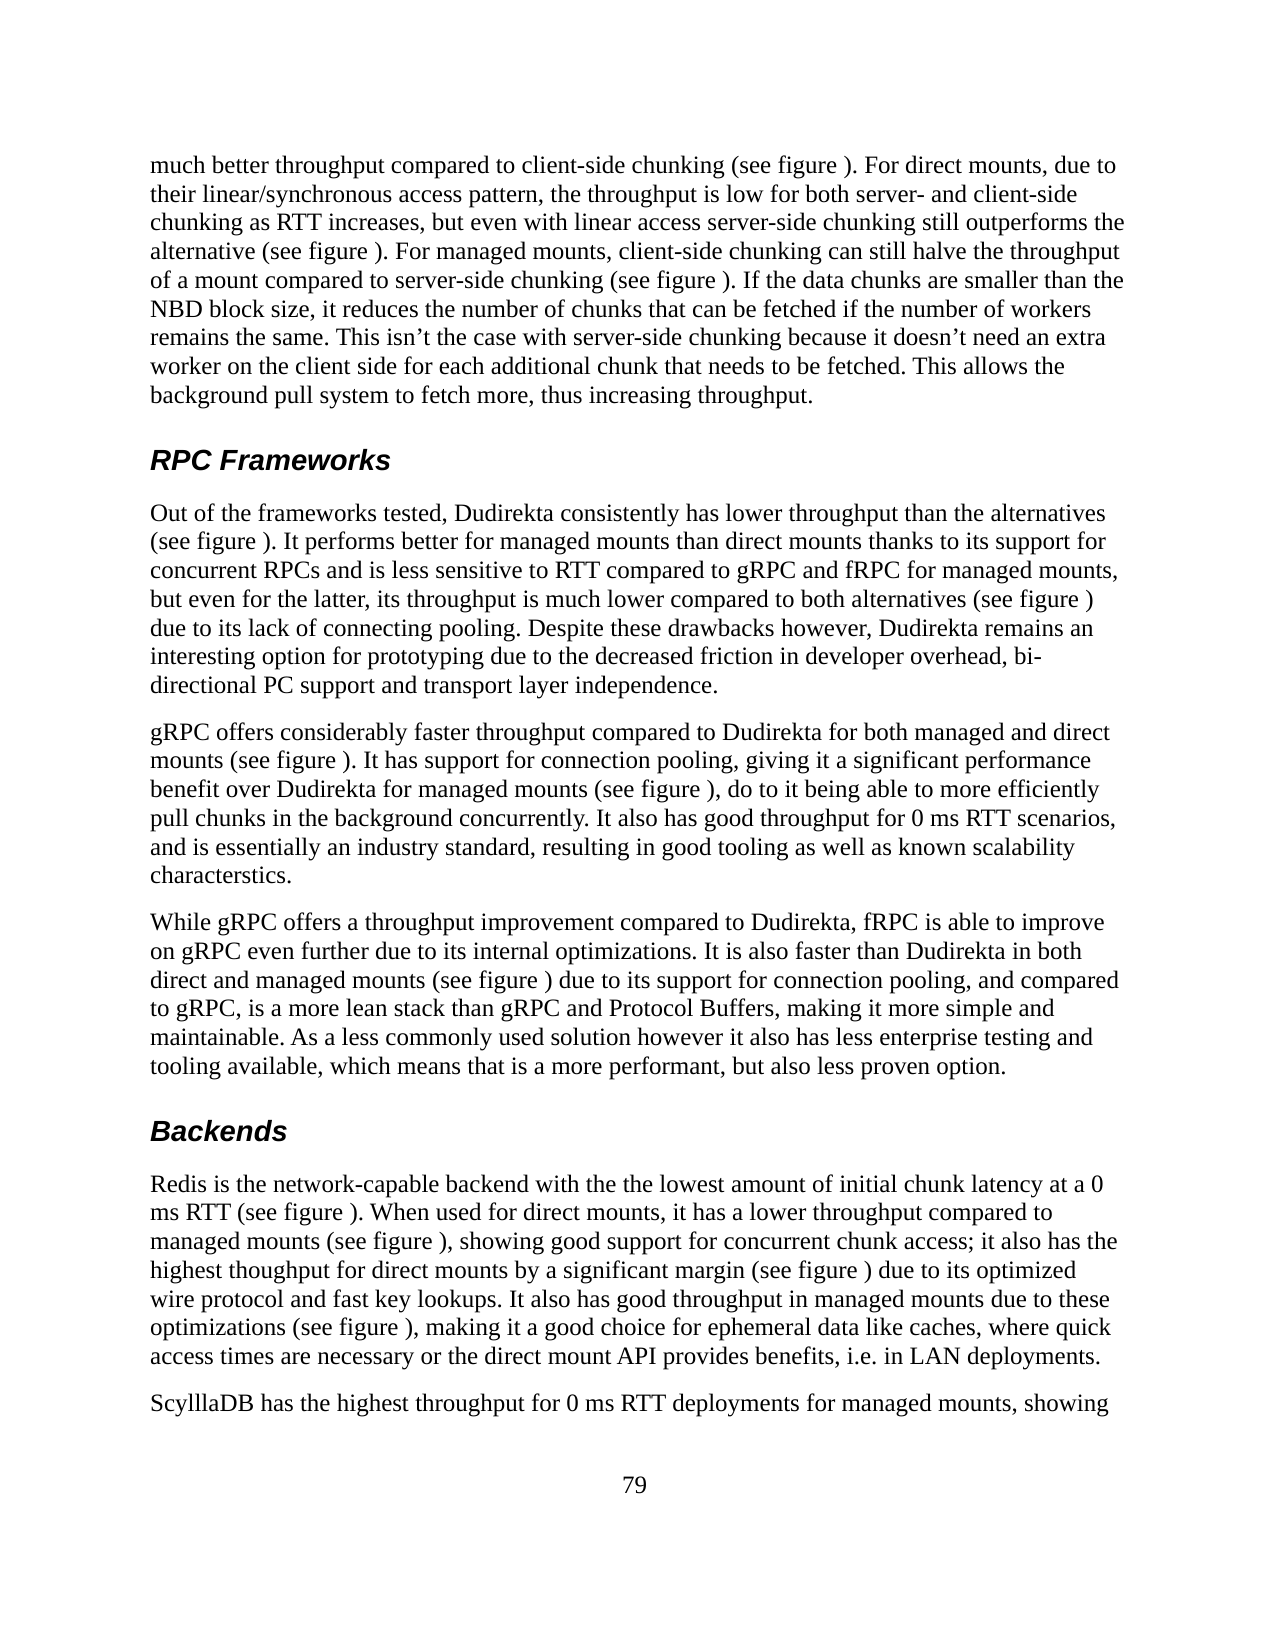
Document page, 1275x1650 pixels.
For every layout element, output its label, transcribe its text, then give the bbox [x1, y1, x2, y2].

text Redis is the network-capable backend with the the lowest amount of initial chunk latency at a 0 ms RTT (see figure ). When used for direct mounts, it has a lower throughput compared to managed mounts (see figure ), showing good support for concurrent chunk access; it also has the highest thoughput for direct mounts by a significant margin (see figure ) due to its optimized wire protocol and fast key lookups. It also has good throughput in managed mounts due to these optimizations (see figure ), making it a good choice for ephemeral data like caches, where quick access times are necessary or the direct mount API provides benefits, i.e. in LAN deployments. [150, 1169, 1125, 1370]
text gRPC offers considerably faster throughput compared to Dudirekta for both managed and direct mounts (see figure ). It has support for connection pooling, giving it a significant performance benefit over Dudirekta for managed mounts (see figure ), do to it being able to more efficiently pull chunks in the background concurrently. It also has good throughput for 0 ms RTT scenarios, and is essentially an industry standard, resulting in good tooling as well as known scalability characterstics. [150, 717, 1125, 889]
text ScylllaDB has the highest throughput for 0 ms RTT deployments for managed mounts, showing [150, 1388, 1125, 1417]
text much better throughput compared to client-side chunking (see figure ). For direct mounts, due to their linear/synchronous access pattern, the throughput is low for both server- and client-side chunking as RTT increases, but even with linear access server-side chunking still outperforms the alternative (see figure ). For managed mounts, client-side chunking can still halve the throughput of a mount compared to server-side chunking (see figure ). If the data chunks are smaller than the NBD block size, it reduces the number of chunks that can be fetched if the number of workers remains the same. This isn’t the case with server-side chunking because it doesn’t need an extra worker on the client side for each additional chunk that needs to be fetched. This allows the background pull system to fetch more, thus increasing throughput. [150, 150, 1125, 409]
subtitle RPC Frameworks [150, 443, 1125, 476]
subtitle Backends [150, 1114, 1125, 1147]
text Out of the frameworks tested, Dudirekta consistently has lower throughput than the alternatives (see figure ). It performs better for managed mounts than direct mounts thanks to its support for concurrent RPCs and is less sensitive to RTT compared to gRPC and fRPC for managed mounts, but even for the latter, its throughput is much lower compared to both alternatives (see figure ) due to its lack of connecting pooling. Despite these drawbacks however, Dudirekta remains an interesting option for prototyping due to the decreased friction in developer overhead, bi-directional PC support and transport layer independence. [150, 498, 1125, 699]
text While gRPC offers a throughput improvement compared to Dudirekta, fRPC is able to improve on gRPC even further due to its internal optimizations. It is also faster than Dudirekta in both direct and managed mounts (see figure ) due to its support for connection pooling, and compared to gRPC, is a more lean stack than gRPC and Protocol Buffers, making it more simple and maintainable. As a less commonly used solution however it also has less enterprise testing and tooling available, which means that is a more performant, but also less proven option. [150, 907, 1125, 1080]
